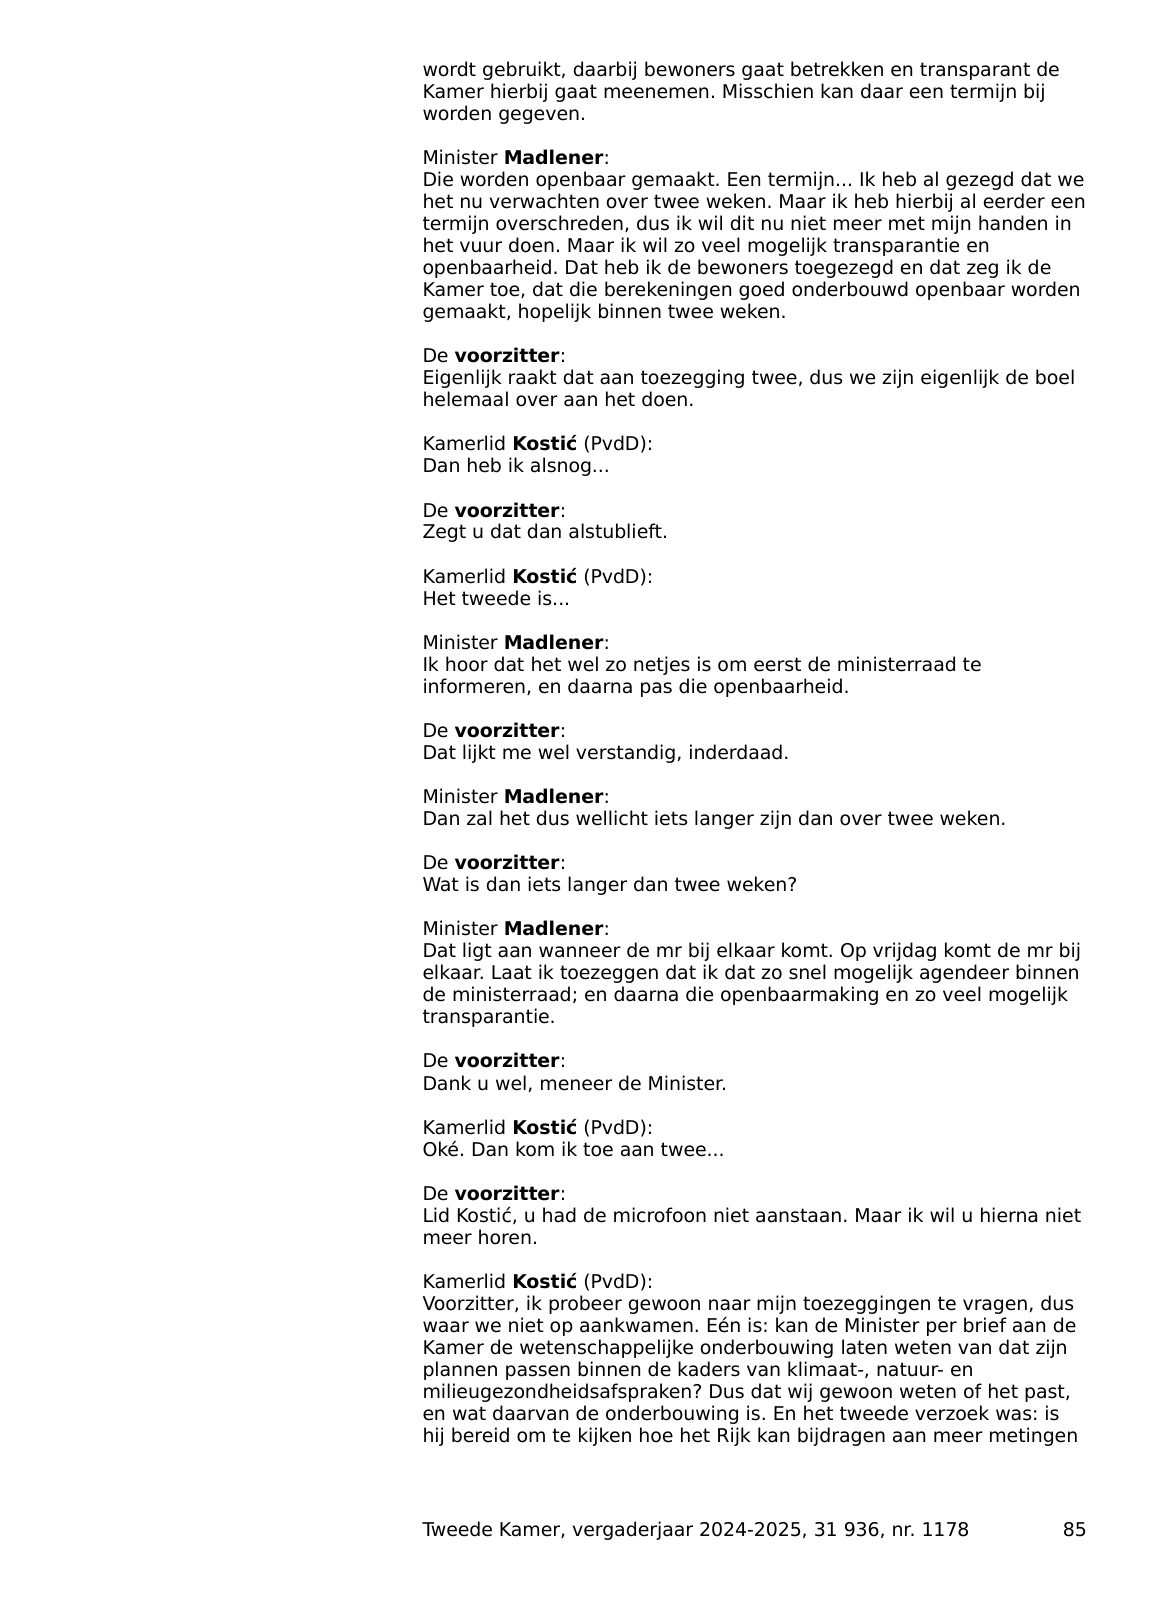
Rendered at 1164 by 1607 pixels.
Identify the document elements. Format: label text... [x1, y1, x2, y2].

text Kamerlid Kostić (PvdD): [422, 566, 1087, 588]
text Kamerlid Kostić (PvdD): [422, 433, 1087, 455]
text Lid Kostić, u had de microfoon niet aanstaan. Maar ik wil u hierna niet meer horen. [422, 1205, 1087, 1249]
text De voorzitter: [422, 1050, 1087, 1072]
text Zegt u dat dan alstublieft. [422, 521, 1087, 543]
text Dat lijkt me wel verstandig, inderdaad. [422, 742, 1087, 764]
text Eigenlijk raakt dat aan toezegging twee, dus we zijn eigenlijk de boel helemaal over aan het doen. [422, 367, 1087, 411]
text Minister Madlener: [422, 918, 1087, 940]
text Kamerlid Kostić (PvdD): [422, 1117, 1087, 1138]
text wordt gebruikt, daarbij bewoners gaat betrekken en transparant de Kamer hierbij gaat meenemen. Misschien kan daar een termijn bij worden gegeven. [422, 59, 1087, 125]
text Minister Madlener: [422, 632, 1087, 654]
text De voorzitter: [422, 720, 1087, 742]
text Dan zal het dus wellicht iets langer zijn dan over twee weken. [422, 808, 1087, 830]
text De voorzitter: [422, 345, 1087, 367]
text Kamerlid Kostić (PvdD): [422, 1271, 1087, 1293]
text Minister Madlener: [422, 786, 1087, 808]
text Dank u wel, meneer de Minister. [422, 1072, 1087, 1094]
text Oké. Dan kom ik toe aan twee... [422, 1138, 1087, 1161]
text Wat is dan iets langer dan twee weken? [422, 874, 1087, 896]
text Dan heb ik alsnog... [422, 455, 1087, 477]
text Het tweede is... [422, 588, 1087, 609]
text Ik hoor dat het wel zo netjes is om eerst de ministerraad te informeren, en daarna pas die openbaarheid. [422, 654, 1087, 698]
text Minister Madlener: [422, 147, 1087, 169]
text De voorzitter: [422, 852, 1087, 874]
text Voorzitter, ik probeer gewoon naar mijn toezeggingen te vragen, dus waar we niet op aankwamen. Eén is: kan de Minister per brief aan de Kamer de wetenschappelijke onderbouwing laten weten van dat zijn plannen passen binnen de kaders van klimaat-, natuur- en milieugezondheidsafspraken? Dus dat wij gewoon weten of het past, en wat daarvan de onderbouwing is. En het tweede verzoek was: is hij bereid om te kijken hoe het Rijk kan bijdragen aan meer metingen [422, 1293, 1087, 1447]
text Die worden openbaar gemaakt. Een termijn... Ik heb al gezegd dat we het nu verwachten over twee weken. Maar ik heb hierbij al eerder een termijn overschreden, dus ik wil dit nu niet meer met mijn handen in het vuur doen. Maar ik wil zo veel mogelijk transparantie en openbaarheid. Dat heb ik de bewoners toegezegd en dat zeg ik de Kamer toe, dat die berekeningen goed onderbouwd openbaar worden gemaakt, hopelijk binnen twee weken. [422, 169, 1087, 323]
text Dat ligt aan wanneer de mr bij elkaar komt. Op vrijdag komt de mr bij elkaar. Laat ik toezeggen dat ik dat zo snel mogelijk agendeer binnen de ministerraad; en daarna die openbaarmaking en zo veel mogelijk transparantie. [422, 940, 1087, 1028]
text De voorzitter: [422, 499, 1087, 521]
text De voorzitter: [422, 1183, 1087, 1205]
